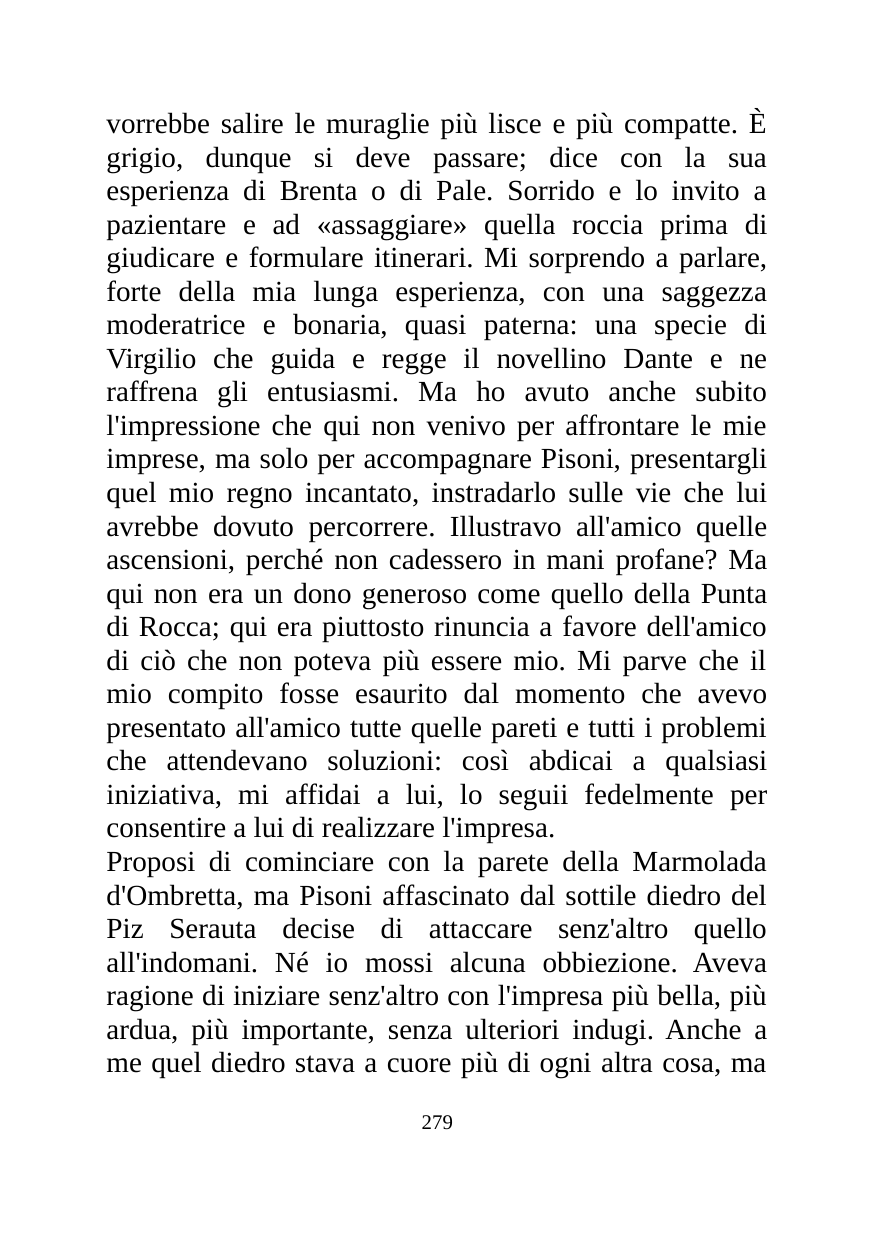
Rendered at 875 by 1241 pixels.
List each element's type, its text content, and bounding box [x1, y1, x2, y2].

text vorrebbe salire le muraglie più lisce e più compatte. È grigio, dunque si deve passare; dice con la sua esperienza di Brenta o di Pale. Sorrido e lo invito a pazientare e ad «assaggiare» quella roccia prima di giudicare e formulare itinerari. Mi sorprendo a parlare, forte della mia lunga esperienza, con una saggezza moderatrice e bonaria, quasi paterna: una specie di Virgilio che guida e regge il novellino Dante e ne raffrena gli entusiasmi. Ma ho avuto anche subito l'impressione che qui non venivo per affrontare le mie imprese, ma solo per accompagnare Pisoni, presentargli quel mio regno incantato, instradarlo sulle vie che lui avrebbe dovuto percorrere. Illustravo all'amico quelle ascensioni, perché non cadessero in mani profane? Ma qui non era un dono generoso come quello della Punta di Rocca; qui era piuttosto rinuncia a favore dell'amico di ciò che non poteva più essere mio. Mi parve che il mio compito fosse esaurito dal momento che avevo presentato all'amico tutte quelle pareti e tutti i problemi che attendevano soluzioni: così abdicai a qualsiasi iniziativa, mi affidai a lui, lo seguii fedelmente per consentire a lui di realizzare l'impresa. [106, 106, 768, 844]
text Proposi di cominciare con la parete della Marmolada d'Ombretta, ma Pisoni affascinato dal sottile diedro del Piz Serauta decise di attaccare senz'altro quello all'indomani. Né io mossi alcuna obbiezione. Aveva ragione di iniziare senz'altro con l'impresa più bella, più ardua, più importante, senza ulteriori indugi. Anche a me quel diedro stava a cuore più di ogni altra cosa, ma [106, 844, 768, 1079]
